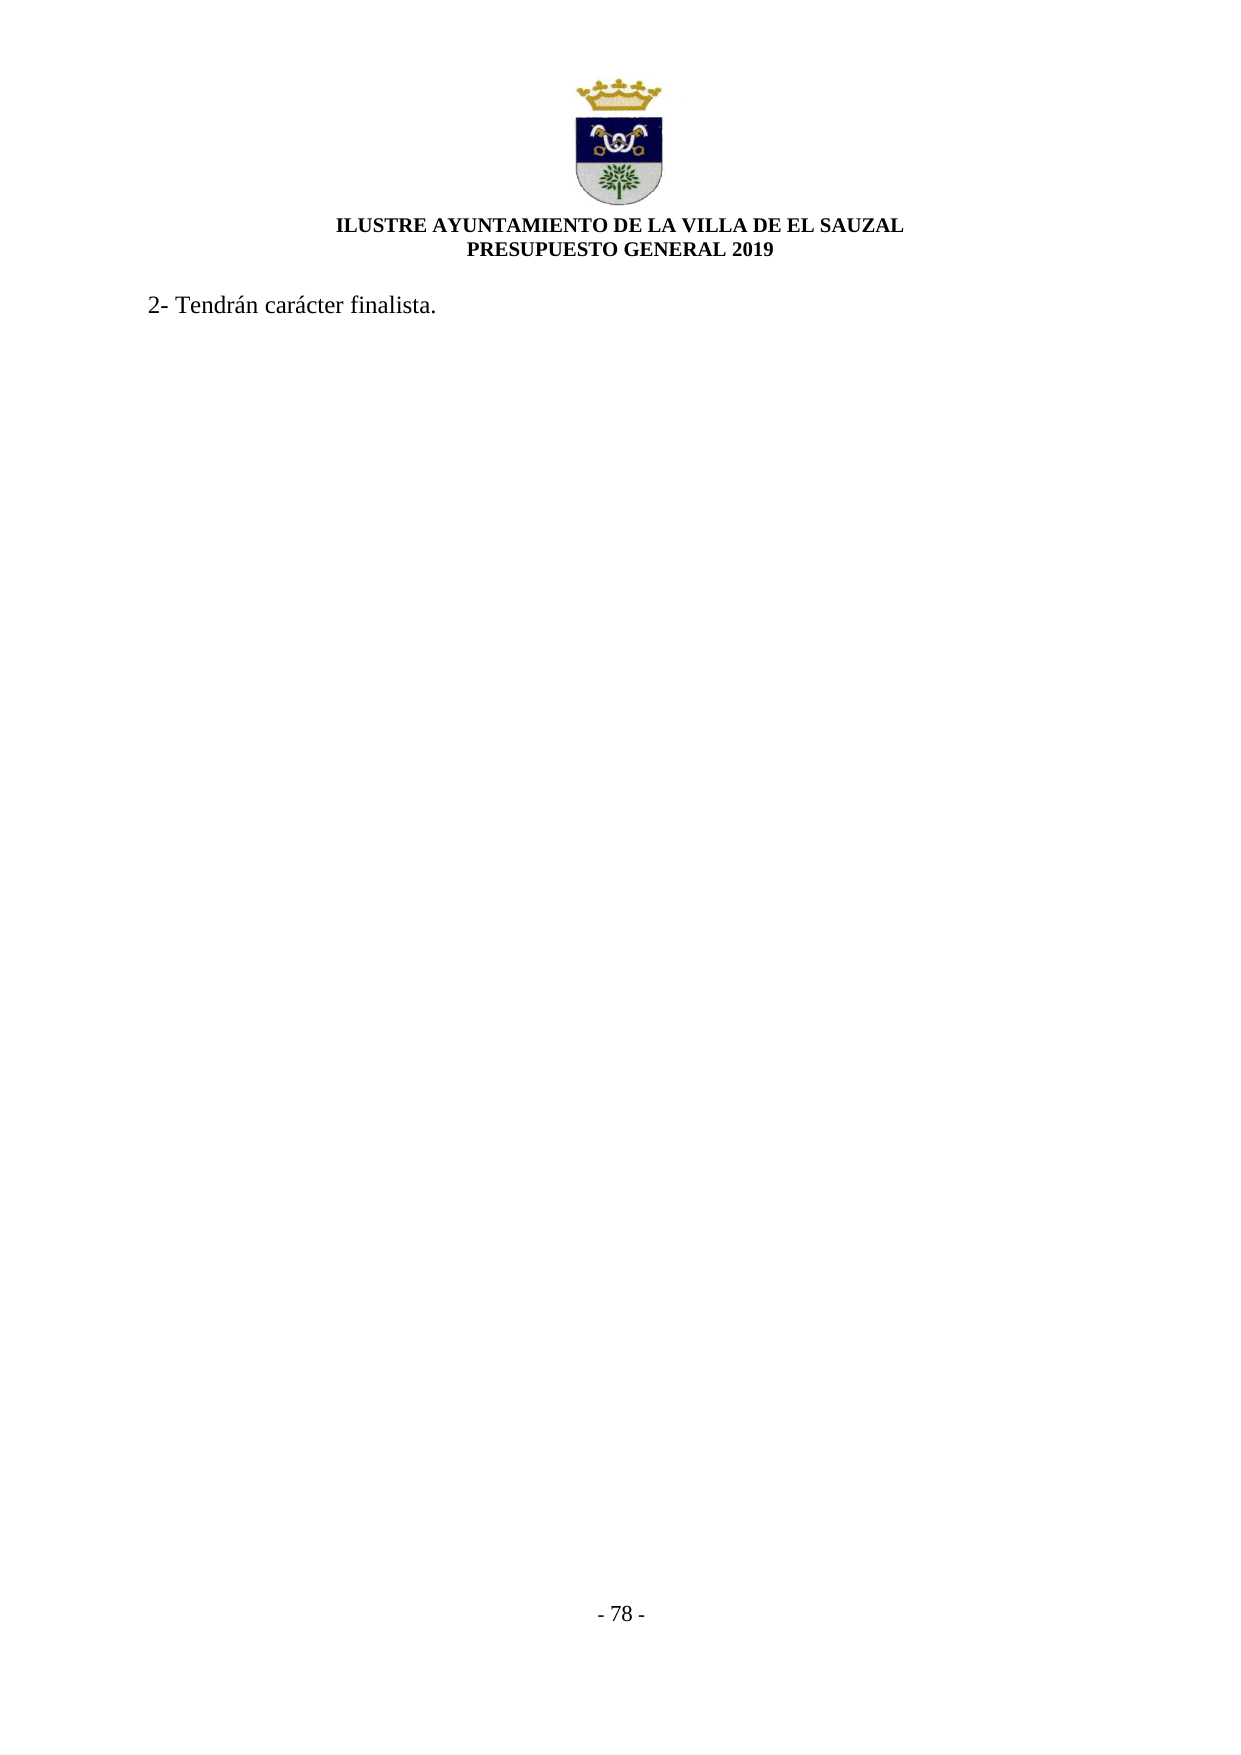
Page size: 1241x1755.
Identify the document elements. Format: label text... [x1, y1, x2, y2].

list Tendrán carácter finalista. [148, 290, 1141, 319]
